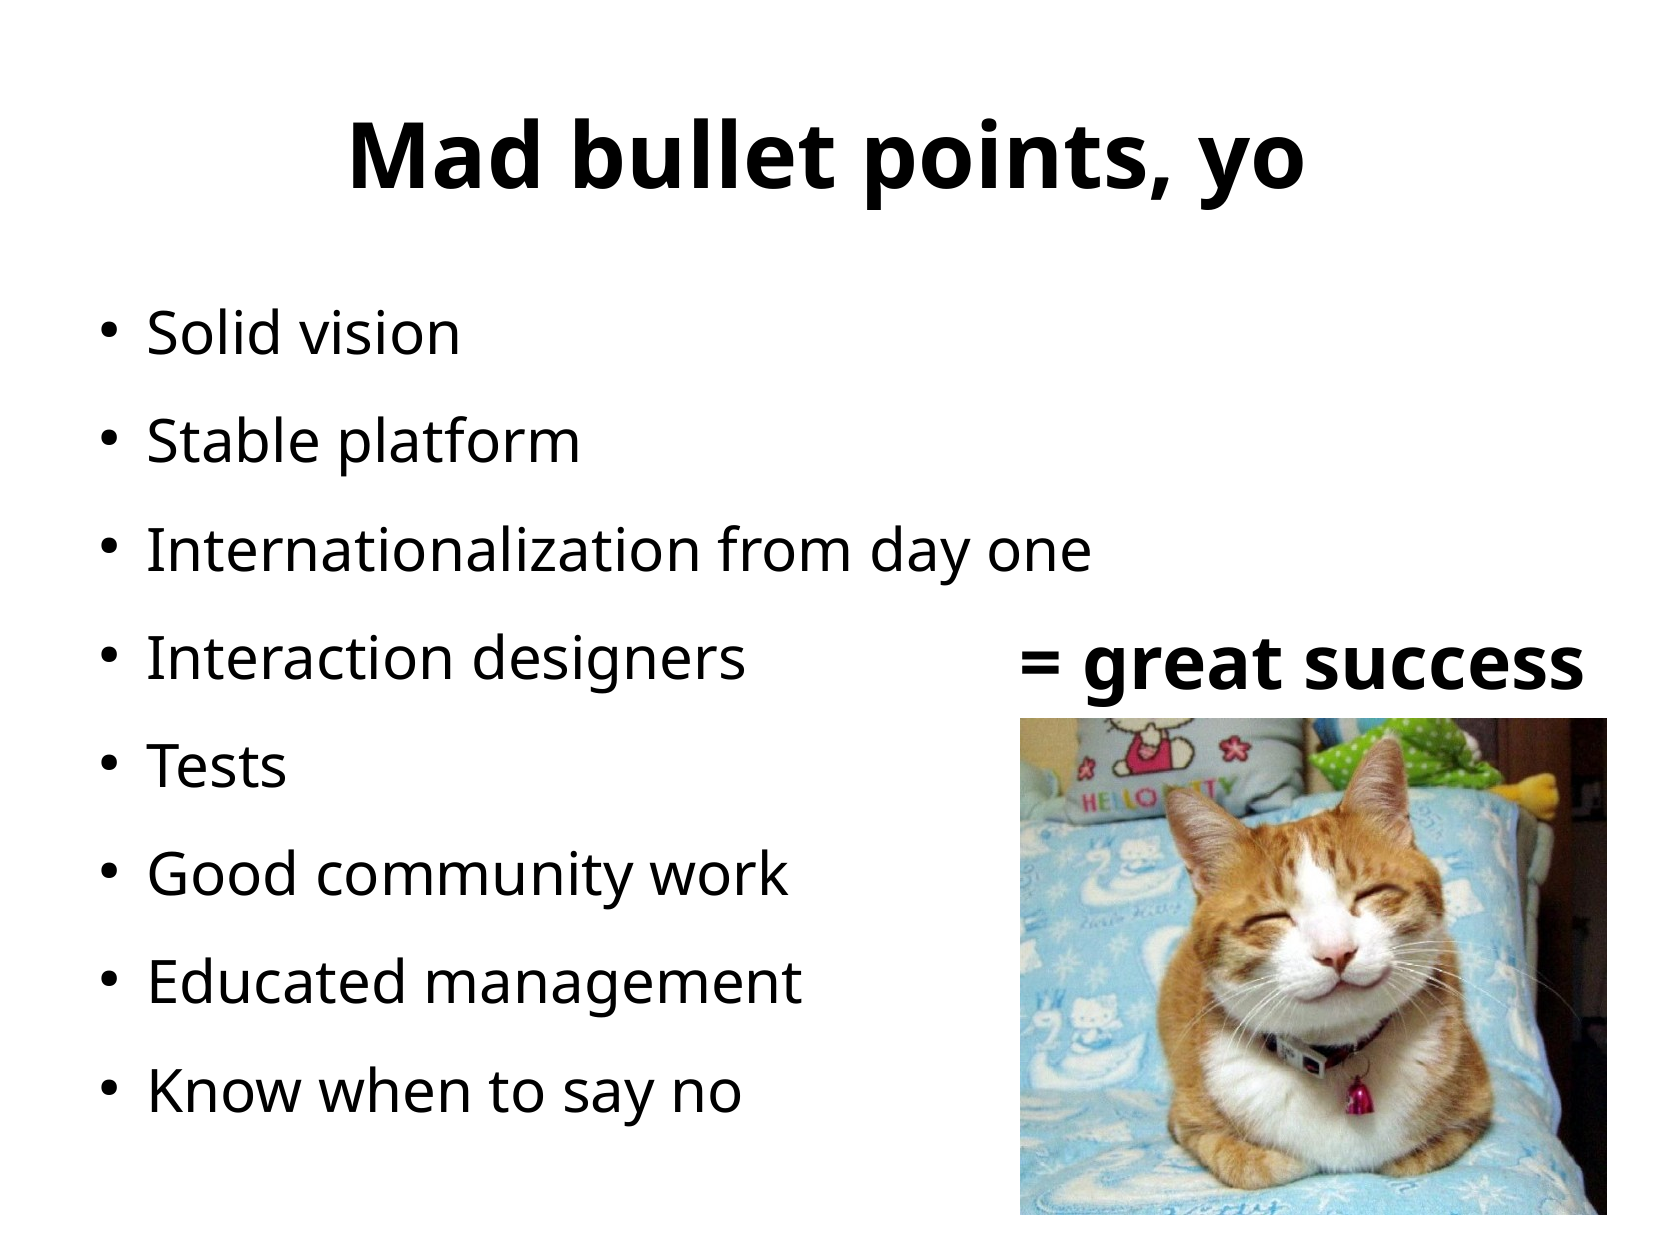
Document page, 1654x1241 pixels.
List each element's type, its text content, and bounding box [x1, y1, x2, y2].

title Mad bullet points, yo [82, 49, 1571, 257]
list Solid vision Stable platform Internationalization from day one Interaction designers Tests Good community work Educated management Know when to say no [82, 290, 1571, 1141]
text_box = great success [1005, 601, 1641, 721]
picture [1020, 721, 1607, 1216]
